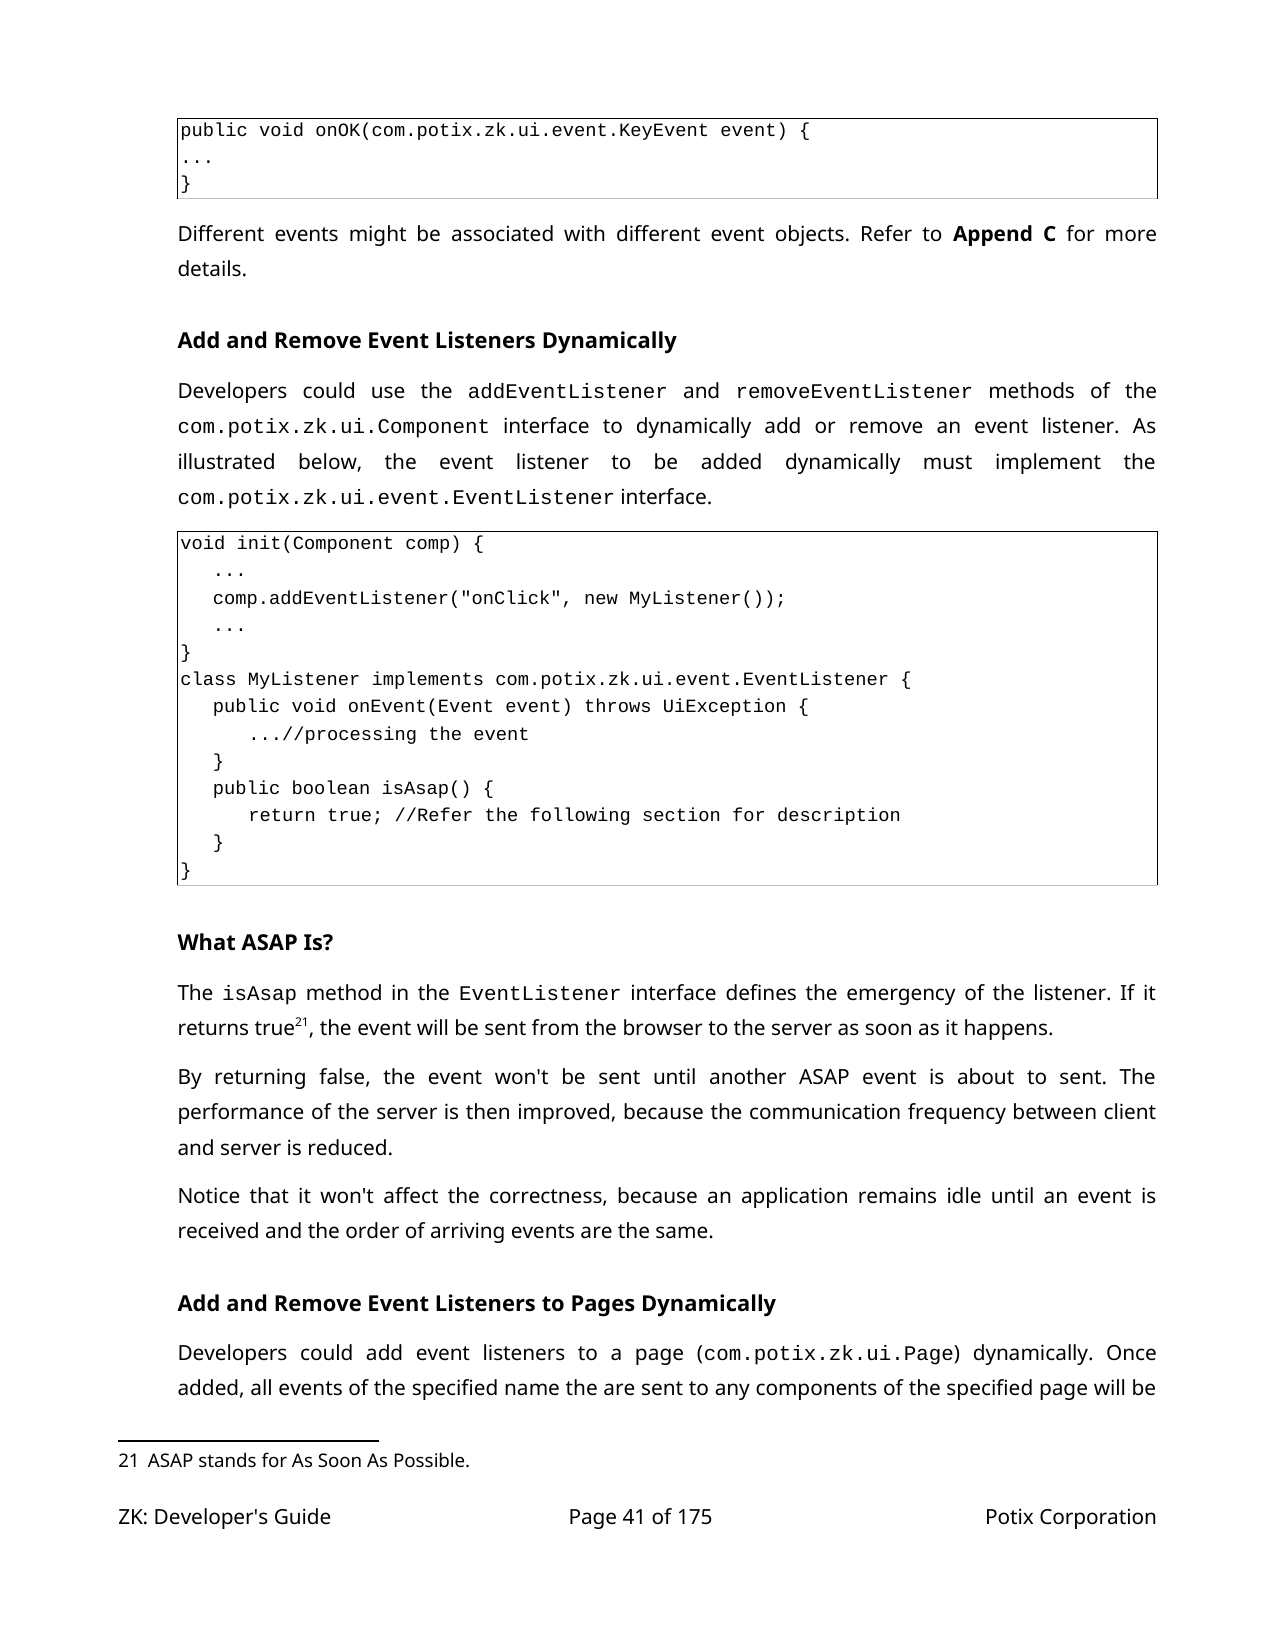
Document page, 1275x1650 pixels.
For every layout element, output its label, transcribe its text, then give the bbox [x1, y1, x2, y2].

subtitle What ASAP Is? [177, 927, 1157, 957]
text Notice that it won't affect the correctness, because an application remains idle until an event is received and the order of arriving events are the same. [177, 1181, 1157, 1245]
subtitle Add and Remove Event Listeners Dynamically [177, 325, 1157, 355]
text } [178, 857, 1157, 885]
text } [178, 749, 1157, 773]
text Developers could add event listeners to a page (com.potix.zk.ui.Page) dynamically. Once added, all events of the specified name the are sent to any components of the specified page will be [177, 1338, 1157, 1402]
text By returning false, the event won't be sent until another ASAP event is about to sent. The performance of the server is then improved, because the communication frequency between client and server is reduced. [177, 1062, 1157, 1161]
text } [178, 830, 1157, 854]
text ASAP stands for As Soon As Possible. [118, 1447, 1157, 1473]
text return true; //Refer the following section for description [178, 803, 1157, 827]
text comp.addEventListener("onClick", new MyListener()); [178, 586, 1157, 610]
text class MyListener implements com.potix.zk.ui.event.EventListener { [178, 667, 1157, 691]
text The isAsap method in the EventListener interface defines the emergency of the listener. If it returns true, the event will be sent from the browser to the server as soon as it happens. [177, 978, 1157, 1042]
text ...//processing the event [178, 721, 1157, 746]
text ... [178, 558, 1157, 583]
text public void onEvent(Event event) throws UiException { [178, 694, 1157, 718]
text Different events might be associated with different event objects. Refer to Append C for more details. [177, 219, 1157, 283]
subtitle Add and Remove Event Listeners to Pages Dynamically [177, 1287, 1157, 1317]
text } [178, 640, 1157, 664]
text public void onOK(com.potix.zk.ui.event.KeyEvent event) { ... } [178, 119, 1157, 198]
text ... [178, 613, 1157, 637]
text public boolean isAsap() { [178, 776, 1157, 800]
text void init(Component comp) { [178, 532, 1157, 555]
text Developers could use the addEventListener and removeEventListener methods of the com.potix.zk.ui.Component interface to dynamically add or remove an event listener. As illustrated below, the event listener to be added dynamically must implement the com.potix.zk.ui.event.EventListener interface. [177, 376, 1157, 511]
